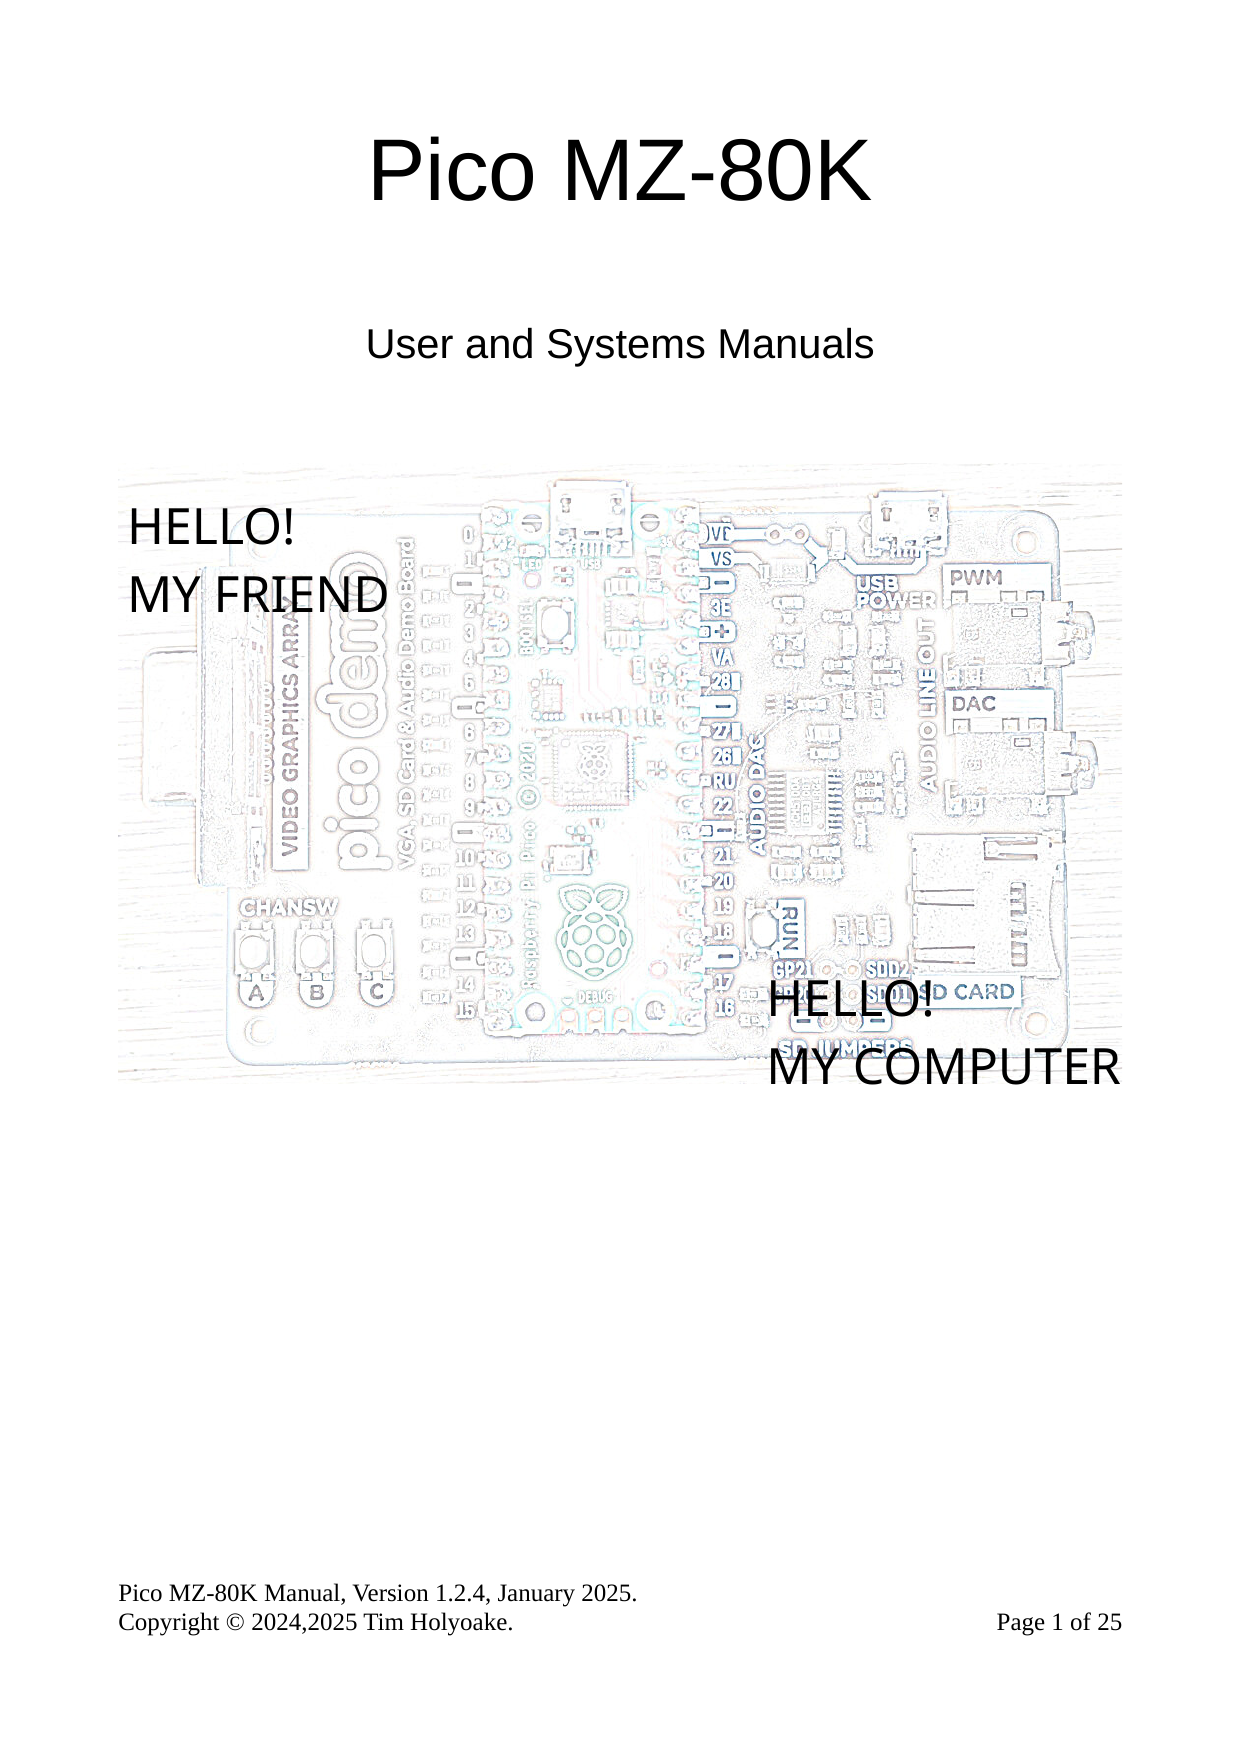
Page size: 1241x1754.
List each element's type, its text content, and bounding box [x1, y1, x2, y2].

picture [947, 1055, 958, 1084]
picture [976, 1052, 990, 1066]
picture [931, 1054, 942, 1084]
picture [1098, 1069, 1114, 1084]
picture [791, 1055, 802, 1084]
picture [891, 1052, 914, 1081]
picture [775, 1054, 786, 1084]
picture [1098, 1052, 1112, 1065]
text User and Systems Manuals [118, 319, 1122, 367]
text Pico MZ-80K [118, 118, 1122, 219]
picture [118, 463, 1123, 1084]
